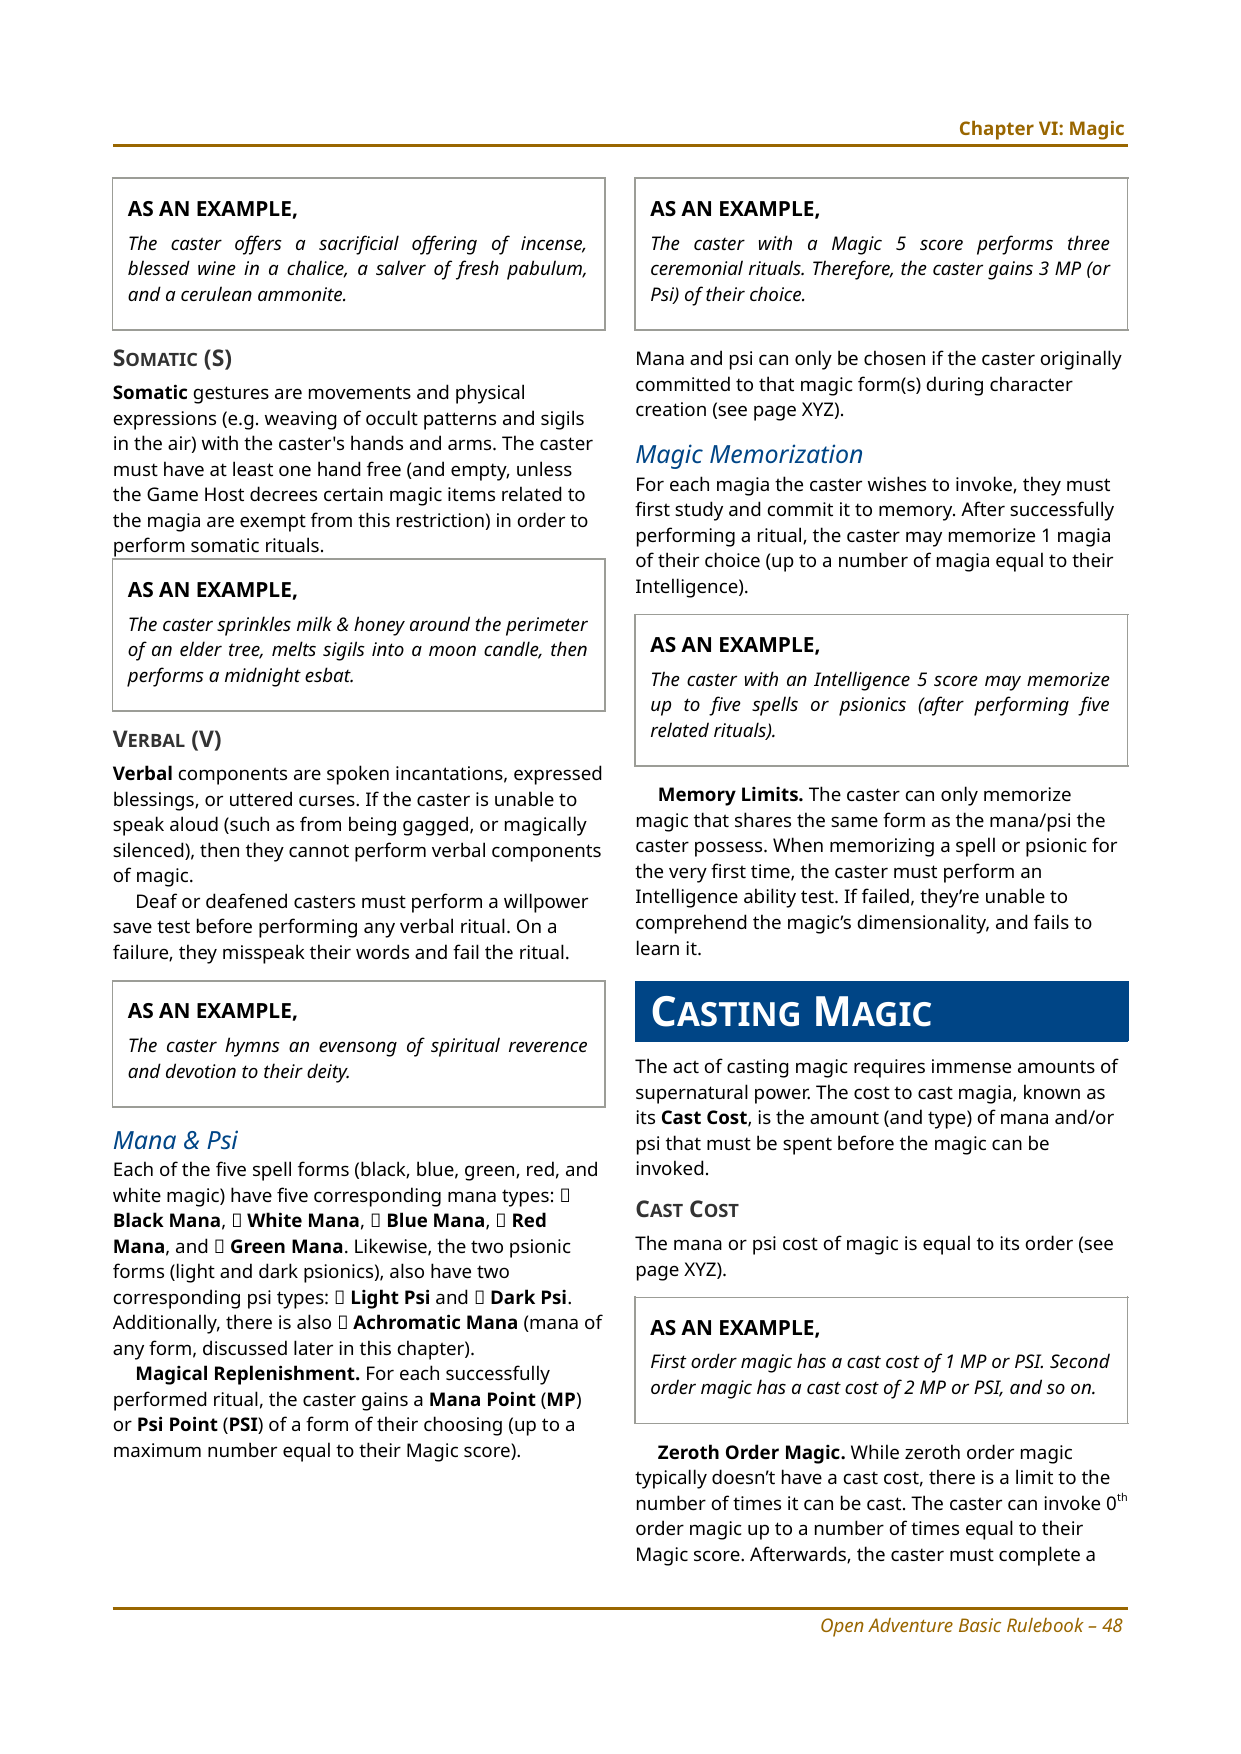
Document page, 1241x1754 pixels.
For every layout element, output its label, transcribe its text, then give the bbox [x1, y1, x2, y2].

text Mana and psi can only be chosen if the caster originally committed to that magic form(s) during character creation (see page XYZ). [635, 345, 1128, 422]
table_header As An Example, The caster with a Magic 5 score performs three ceremonial rituals. Therefore, the caster gains 3 MP (or Psi) of their choice. [636, 179, 1127, 329]
subtitle Somatic (S) [113, 342, 605, 374]
table_header As An Example, The caster with an Intelligence 5 score may memorize up to five spells or psionics (after performing five related rituals). [636, 615, 1127, 765]
table_header As An Example, First order magic has a cast cost of 1 MP or PSI. Second order magic has a cast cost of 2 MP or PSI, and so on. [636, 1298, 1127, 1422]
text For each magia the caster wishes to invoke, they must first study and commit it to memory. After successfully performing a ritual, the caster may memorize 1 magia of their choice (up to a number of magia equal to their Intelligence). [635, 471, 1128, 599]
subtitle Mana & Psi [113, 1122, 605, 1157]
table_header As An Example, The caster hymns an evensong of spiritual reverence and devotion to their deity. [113, 982, 604, 1106]
text The mana or psi cost of magic is equal to its order (see page XYZ). [635, 1230, 1128, 1281]
subtitle Verbal (V) [113, 723, 605, 755]
text Verbal components are spoken incantations, expressed blessings, or uttered curses. If the caster is unable to speak aloud (such as from being gagged, or magically silenced), then they cannot perform verbal components of magic. [113, 761, 605, 888]
text Each of the five spell forms (black, blue, green, red, and white magic) have five corresponding mana types:  Black Mana,  White Mana,  Blue Mana,  Red Mana, and  Green Mana. Likewise, the two psionic forms (light and dark psionics), also have two corresponding psi types:  Light Psi and  Dark Psi. Additionally, there is also  Achromatic Mana (mana of any form, discussed later in this chapter). [113, 1157, 605, 1361]
text Deaf or deafened casters must perform a willpower save test before performing any verbal ritual. On a failure, they misspeak their words and fail the ritual. [113, 888, 605, 965]
subtitle Magic Memorization [635, 437, 1128, 471]
text Magical Replenishment. For each successfully performed ritual, the caster gains a Mana Point (MP) or Psi Point (PSI) of a form of their choosing (up to a maximum number equal to their Magic score). [113, 1361, 605, 1463]
text Memory Limits. The caster can only memorize magic that shares the same form as the mana/psi the caster possess. When memorizing a spell or psionic for the very first time, the caster must perform an Intelligence ability test. If failed, they’re unable to comprehend the magic’s dimensionality, and fails to learn it. [635, 782, 1128, 960]
text Zeroth Order Magic. While zeroth order magic typically doesn’t have a cast cost, there is a limit to the number of times it can be cast. The caster can invoke 0th order magic up to a number of times equal to their Magic score. Afterwards, the caster must complete a [635, 1439, 1128, 1567]
text The act of casting magic requires immense amounts of supernatural power. The cost to cast magia, known as its Cast Cost, is the amount (and type) of mana and/or psi that must be spent before the magic can be invoked. [635, 1053, 1128, 1181]
table_header As An Example, The caster sprinkles milk & honey around the perimeter of an elder tree, melts sigils into a moon candle, then performs a midnight esbat. [113, 560, 604, 710]
text Somatic gestures are movements and physical expressions (e.g. weaving of occult patterns and sigils in the air) with the caster's hands and arms. The caster must have at least one hand free (and empty, unless the Game Host decrees certain magic items related to the magia are exempt from this restriction) in order to perform somatic rituals. [113, 380, 605, 558]
subtitle Cast Cost [635, 1193, 1128, 1224]
table_header As An Example, The caster offers a sacrificial offering of incense, blessed wine in a chalice, a salver of fresh pabulum, and a cerulean ammonite. [113, 179, 604, 329]
subtitle Casting Magic [636, 982, 1128, 1041]
